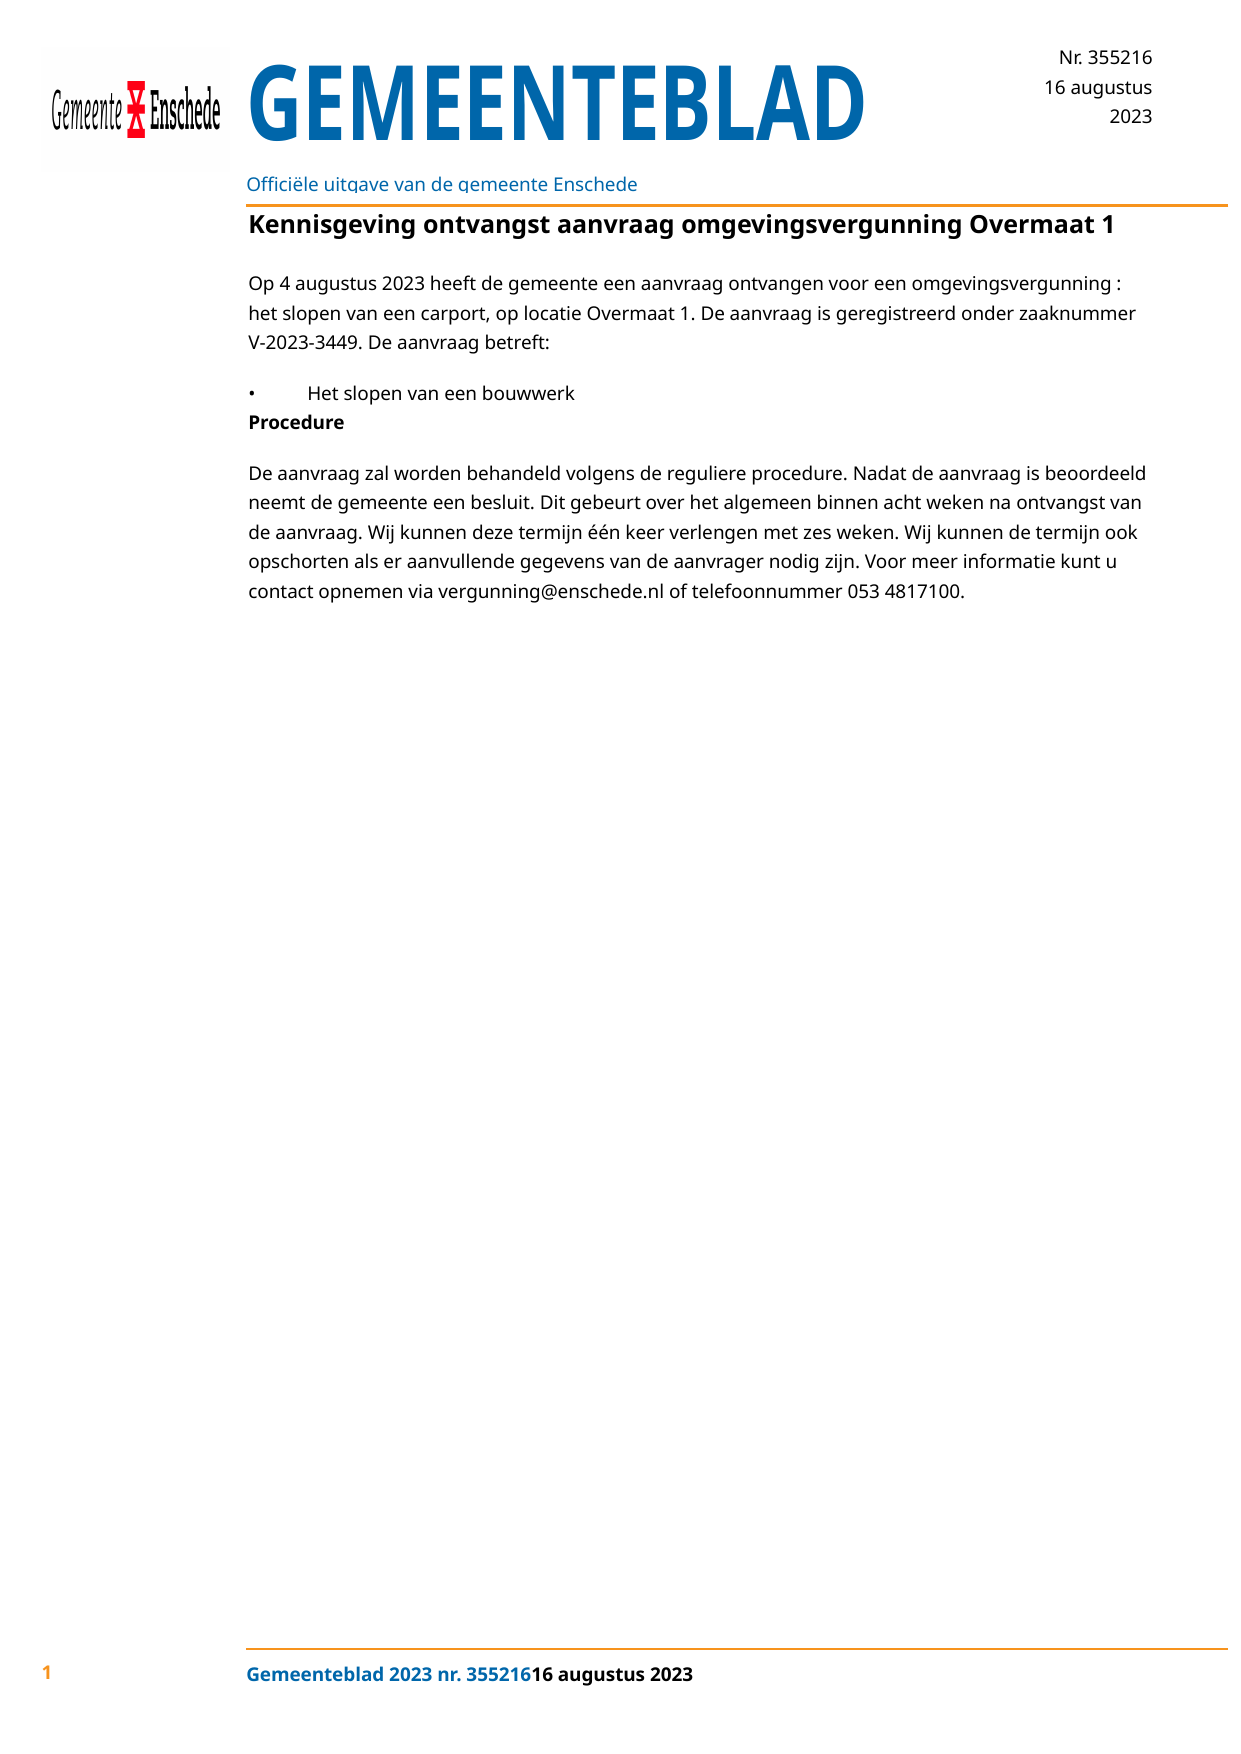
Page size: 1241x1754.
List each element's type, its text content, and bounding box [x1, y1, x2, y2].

picture [41, 47, 231, 172]
text Kennisgeving ontvangst aanvraag omgevingsvergunning Overmaat 1 [248, 207, 1152, 241]
text Procedure [248, 409, 1152, 435]
text De aanvraag zal worden behandeld volgens de reguliere procedure. Nadat de aanvraag is beoordeeld neemt de gemeente een besluit. Dit gebeurt over het algemeen binnen acht weken na ontvangst van de aanvraag. Wij kunnen deze termijn één keer verlengen met zes weken. Wij kunnen de termijn ook opschorten als er aanvullende gegevens van de aanvrager nodig zijn. Voor meer informatie kunt u contact opnemen via vergunning@enschede.nl of telefoonnummer 053 4817100. [248, 460, 1152, 604]
text Op 4 augustus 2023 heeft de gemeente een aanvraag ontvangen voor een omgevingsvergunning : het slopen van een carport, op locatie Overmaat 1. De aanvraag is geregistreerd onder zaaknummer V-2023-3449. De aanvraag betreft: [248, 270, 1152, 355]
list Het slopen van een bouwwerk [248, 380, 1152, 406]
